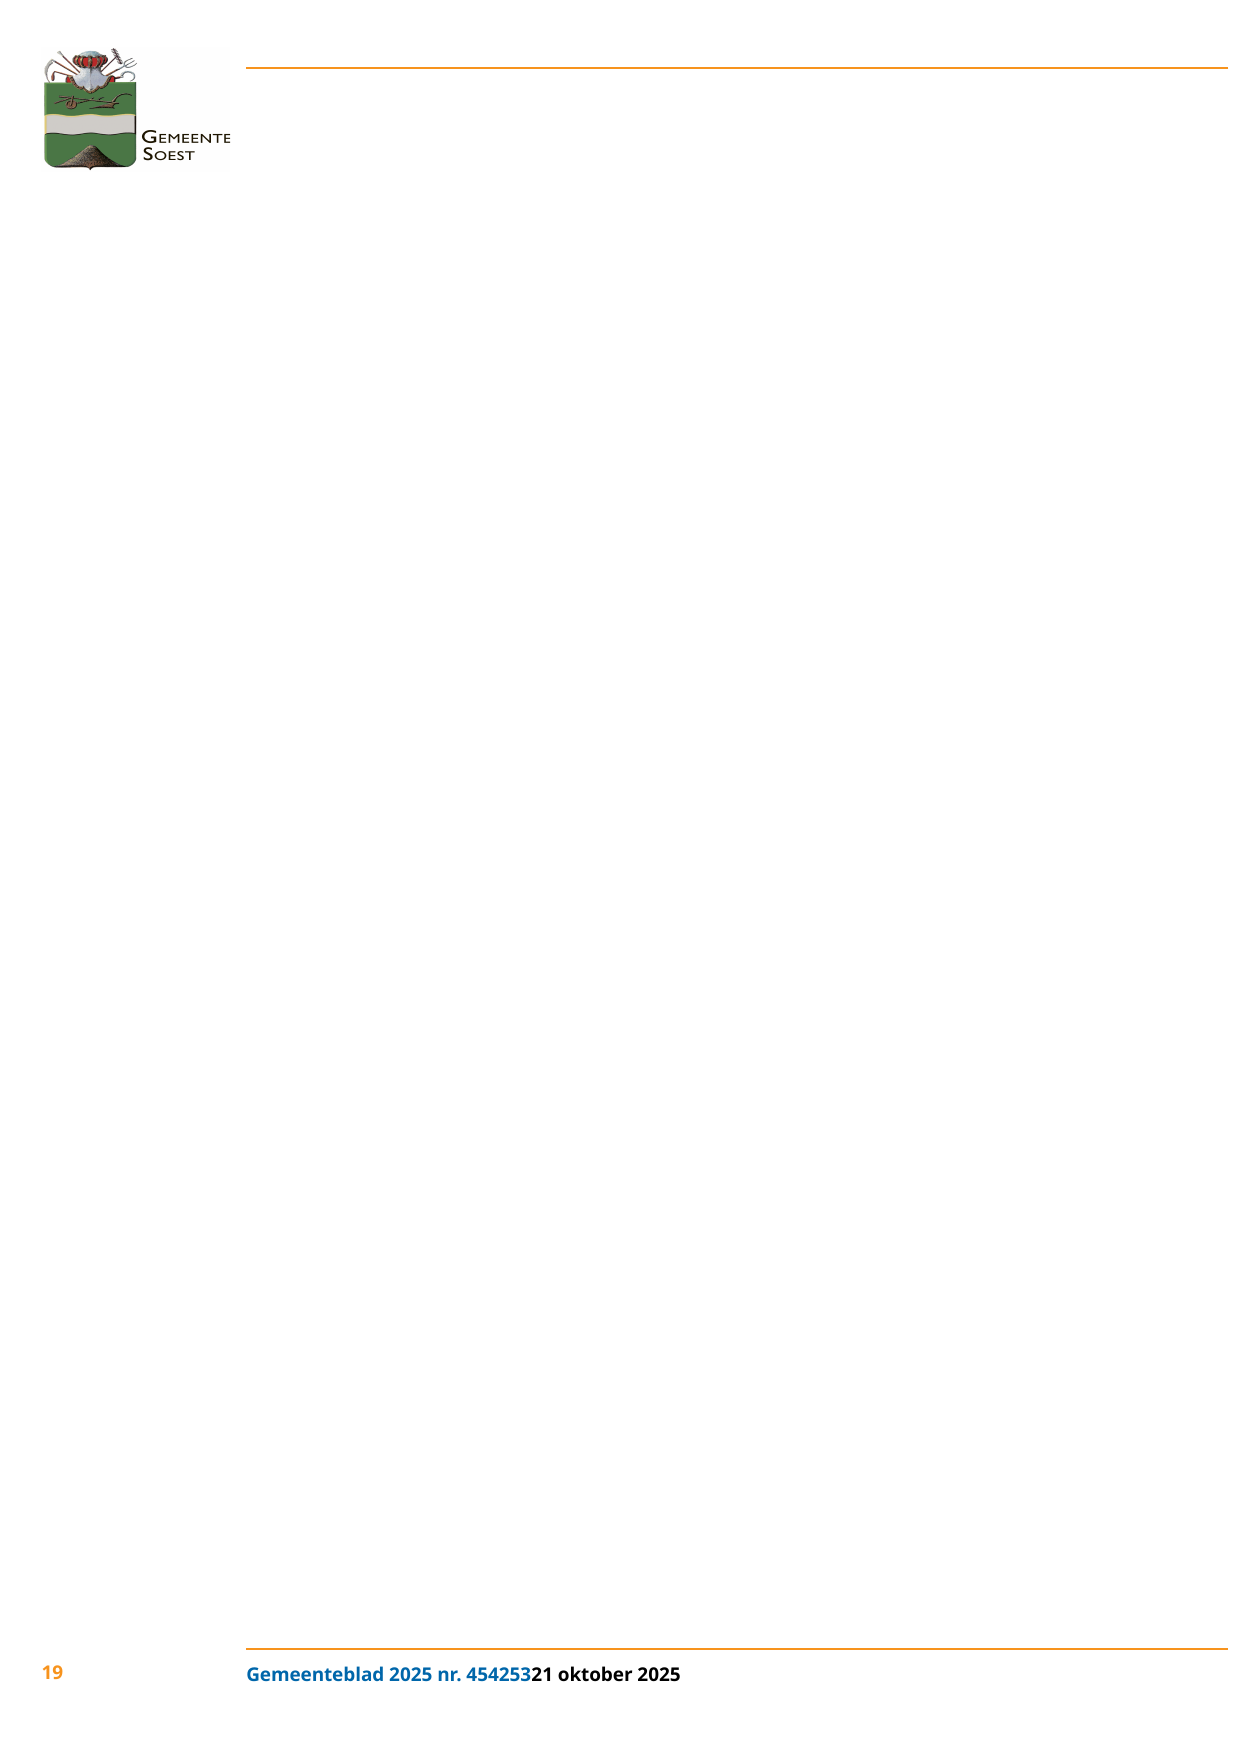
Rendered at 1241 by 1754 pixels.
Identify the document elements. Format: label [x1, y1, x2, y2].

picture [41, 47, 231, 172]
